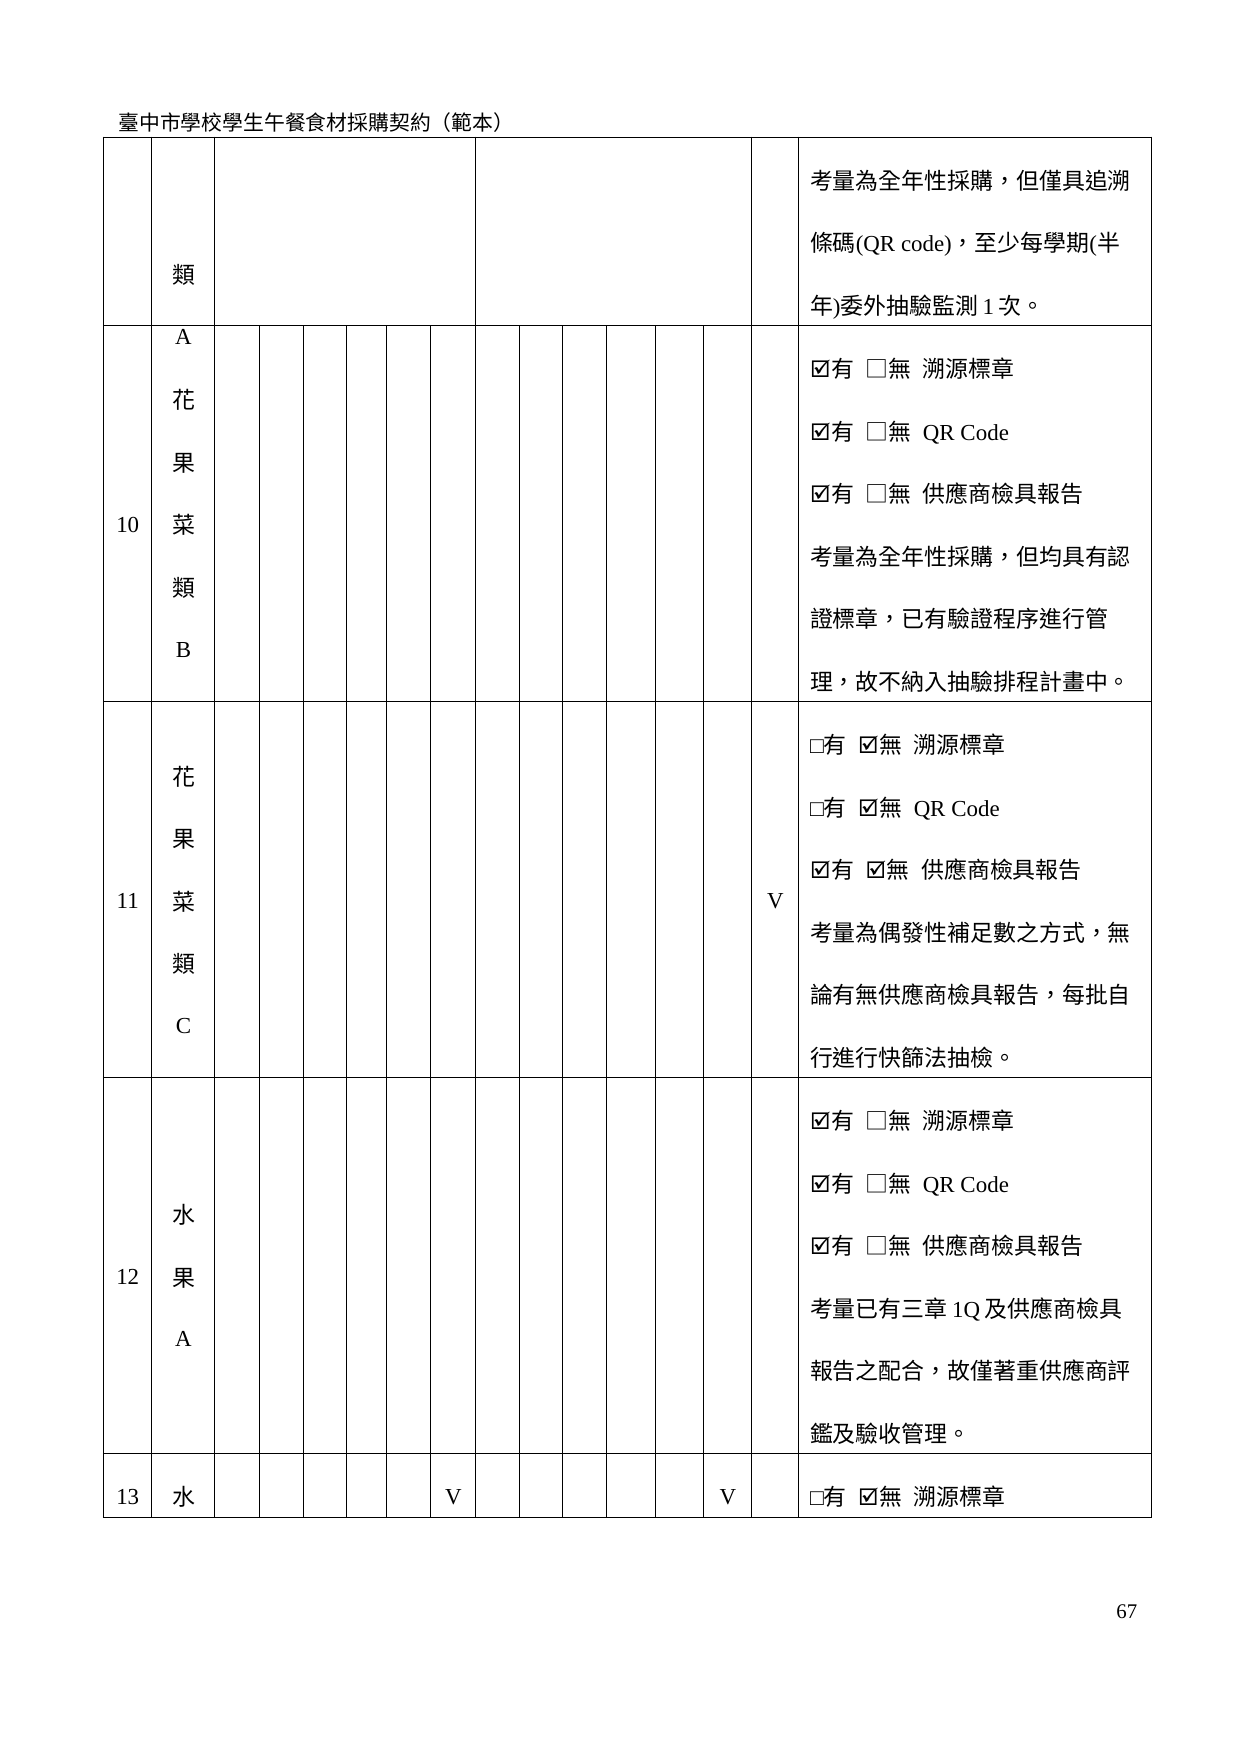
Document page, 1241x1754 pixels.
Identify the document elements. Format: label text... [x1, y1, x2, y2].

table_cell [607, 326, 655, 701]
table_cell V [752, 702, 798, 1077]
table_cell [431, 326, 475, 701]
table_cell [387, 1454, 430, 1517]
table_cell [347, 1454, 386, 1517]
table_cell [431, 1078, 475, 1453]
table_cell [260, 1454, 303, 1517]
table_cell [656, 326, 703, 701]
table_cell [260, 326, 303, 701]
table_cell [476, 1454, 519, 1517]
table_cell [563, 1078, 606, 1453]
table_cell [387, 702, 430, 1077]
table_cell [704, 1078, 751, 1453]
table_cell [431, 702, 475, 1077]
table_cell [476, 326, 519, 701]
table_cell [304, 1078, 346, 1453]
table_cell [215, 1454, 259, 1517]
table_cell [476, 702, 519, 1077]
table_cell [520, 1454, 562, 1517]
table_cell 考量為全年性採購，但僅具追溯條碼(QR code)，至少每學期(半年)委外抽驗監測1次。 [799, 138, 1151, 325]
table_cell [347, 326, 386, 701]
table_cell [704, 702, 751, 1077]
table_cell [563, 326, 606, 701]
table_cell [752, 1078, 798, 1453]
table_cell [607, 702, 655, 1077]
table_cell [387, 326, 430, 701]
table_cell 水果A [152, 1078, 214, 1453]
table_cell [520, 702, 562, 1077]
table_cell 10 [104, 326, 151, 701]
table_cell [607, 1078, 655, 1453]
table_cell 13 [104, 1454, 151, 1517]
table_cell [215, 1078, 259, 1453]
table_cell 花果菜類A [152, 138, 214, 325]
table_cell 12 [104, 1078, 151, 1453]
table_cell V [704, 1454, 751, 1517]
table_cell [656, 1078, 703, 1453]
table_cell V [431, 1454, 475, 1517]
table_cell [304, 702, 346, 1077]
table_cell [752, 1454, 798, 1517]
table_cell [607, 1454, 655, 1517]
table_cell [520, 326, 562, 701]
table_cell [104, 138, 151, 325]
table_cell [387, 1078, 430, 1453]
table_cell [752, 138, 798, 325]
table_cell [347, 702, 386, 1077]
table_cell 花果菜類B [152, 326, 214, 701]
table_cell 有 □無 溯源標章 有 □無 QR Code 有 □無 供應商檢具報告 考量為全年性採購，但均具有認證標章，已有驗證程序進行管理，故不納入抽驗排程計畫中。 [799, 326, 1151, 701]
table_cell [520, 1078, 562, 1453]
table_cell [656, 1454, 703, 1517]
table_cell [476, 138, 751, 325]
table_cell [215, 702, 259, 1077]
table_cell 有 □無 溯源標章 有 □無 QR Code 有 □無 供應商檢具報告 考量已有三章1Q及供應商檢具報告之配合，故僅著重供應商評鑑及驗收管理。 [799, 1078, 1151, 1453]
table_cell 11 [104, 702, 151, 1077]
table_cell [476, 1078, 519, 1453]
table_cell [260, 1078, 303, 1453]
table_cell □有 無 溯源標章 [799, 1454, 1151, 1517]
table_cell [215, 138, 475, 325]
table_cell [215, 326, 259, 701]
table_cell [304, 1454, 346, 1517]
table_cell 花果菜類C [152, 702, 214, 1077]
table_cell □有 無 溯源標章 □有 無 QR Code 有 無 供應商檢具報告 考量為偶發性補足數之方式，無論有無供應商檢具報告，每批自行進行快篩法抽檢。 [799, 702, 1151, 1077]
table_cell 水 [152, 1454, 214, 1517]
table_cell [347, 1078, 386, 1453]
table_cell [656, 702, 703, 1077]
table_cell [260, 702, 303, 1077]
table_cell [304, 326, 346, 701]
table_cell [704, 326, 751, 701]
table_cell [563, 702, 606, 1077]
table_cell [563, 1454, 606, 1517]
table_cell [752, 326, 798, 701]
